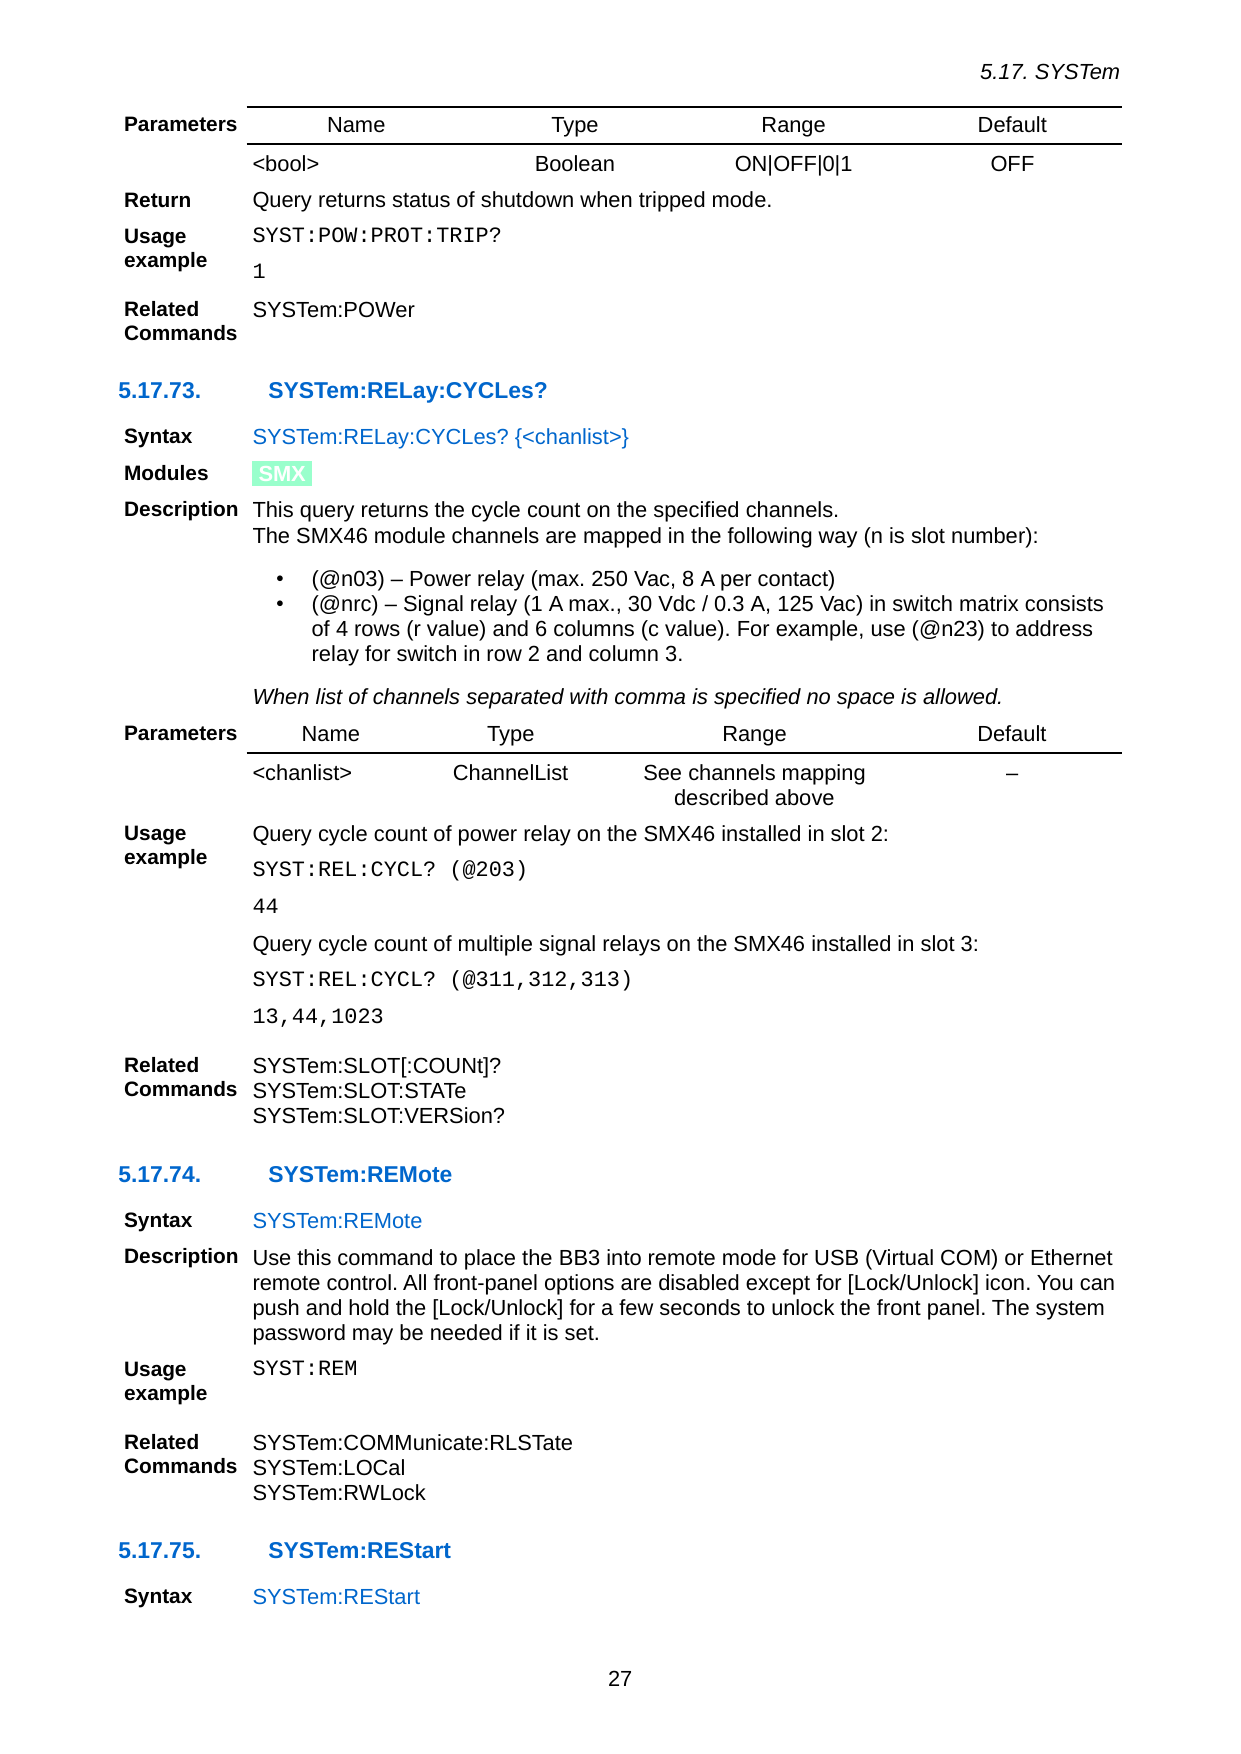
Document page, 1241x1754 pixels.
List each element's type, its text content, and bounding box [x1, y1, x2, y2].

table_cell Parameters [118, 106, 247, 182]
table_cell Type [465, 108, 684, 143]
table_cell Default [902, 715, 1122, 752]
table_cell Parameters [118, 715, 247, 816]
table_header Syntax [118, 1202, 247, 1239]
table_cell Type [414, 715, 607, 752]
table_cell SYST:POW:PROT:TRIP? 1 [247, 218, 1122, 291]
table_cell Usage example [118, 1351, 247, 1424]
table_header SYSTem:REMote [247, 1202, 1122, 1239]
subtitle SYSTem:REMote [118, 1161, 1122, 1187]
table_cell Return [118, 182, 247, 218]
table_cell Use this command to place the BB3 into remote mode for USB (Virtual COM) or Ethernet remote control. All front-panel options are disabled except for [Lock/Unlock] icon. You can push and hold the [Lock/Unlock] for a few seconds to unlock the front panel. The system password may be needed if it is set. [247, 1239, 1122, 1351]
table_cell – [902, 754, 1122, 816]
subtitle SYSTem:RELay:CYCLes? [118, 377, 1122, 403]
table_cell This query returns the cycle count on the specified channels. The SMX46 module channels are mapped in the following way (n is slot number): (@n03) – Power relay (max. 250 Vac, 8 A per contact) (@nrc) – Signal relay (1 A max., 30 Vdc / 0.3 A, 125 Vac) in switch matrix consists of 4 rows (r value) and 6 columns (c value). For example, use (@n23) to address relay for switch in row 2 and column 3. When list of channels separated with comma is specified no space is allowed. [247, 492, 1122, 715]
table_cell SYSTem:COMMunicate:RLSTate SYSTem:LOCal SYSTem:RWLock [247, 1424, 1122, 1511]
table_cell Related Commands [118, 1047, 247, 1134]
table_cell <bool> [247, 145, 465, 182]
table_cell ON|OFF|0|1 [684, 145, 903, 182]
table_cell Name [247, 108, 465, 143]
table_cell <chanlist> [247, 754, 414, 816]
table_cell Name [247, 715, 414, 752]
table_cell Range [607, 715, 902, 752]
table_cell Related Commands [118, 1424, 247, 1511]
table_cell SYSTem:POWer [247, 291, 1122, 351]
table_cell OFF [903, 145, 1122, 182]
table_cell SYST:REM [247, 1351, 1122, 1424]
table_cell Usage example [118, 218, 247, 291]
table_header Syntax [118, 418, 247, 455]
table_header Syntax [118, 1579, 247, 1615]
table_cell Modules [118, 455, 247, 492]
table_cell SYSTem:SLOT[:COUNt]? SYSTem:SLOT:STATe SYSTem:SLOT:VERSion? [247, 1047, 1122, 1134]
table_cell Description [118, 492, 247, 715]
table_cell Boolean [465, 145, 684, 182]
table_cell ChannelList [414, 754, 607, 816]
table_cell Default [903, 108, 1122, 143]
table_header SYSTem:REStart [247, 1579, 1122, 1615]
table_cell Query returns status of shutdown when tripped mode. [247, 182, 1122, 218]
table_header SYSTem:RELay:CYCLes? {<chanlist>} [247, 418, 1122, 455]
table_cell See channels mapping described above [607, 754, 902, 816]
table_cell Query cycle count of power relay on the SMX46 installed in slot 2: SYST:REL:CYCL? (@203) 44 Query cycle count of multiple signal relays on the SMX46 installed in slot 3: SYST:REL:CYCL? (@311,312,313) 13,44,1023 [247, 816, 1122, 1047]
table_cell Related Commands [118, 291, 247, 351]
table_cell Description [118, 1239, 247, 1351]
table_cell SMX [247, 455, 1122, 492]
table_cell Range [684, 108, 903, 143]
subtitle SYSTem:REStart [118, 1537, 1122, 1564]
table_cell Usage example [118, 816, 247, 1047]
